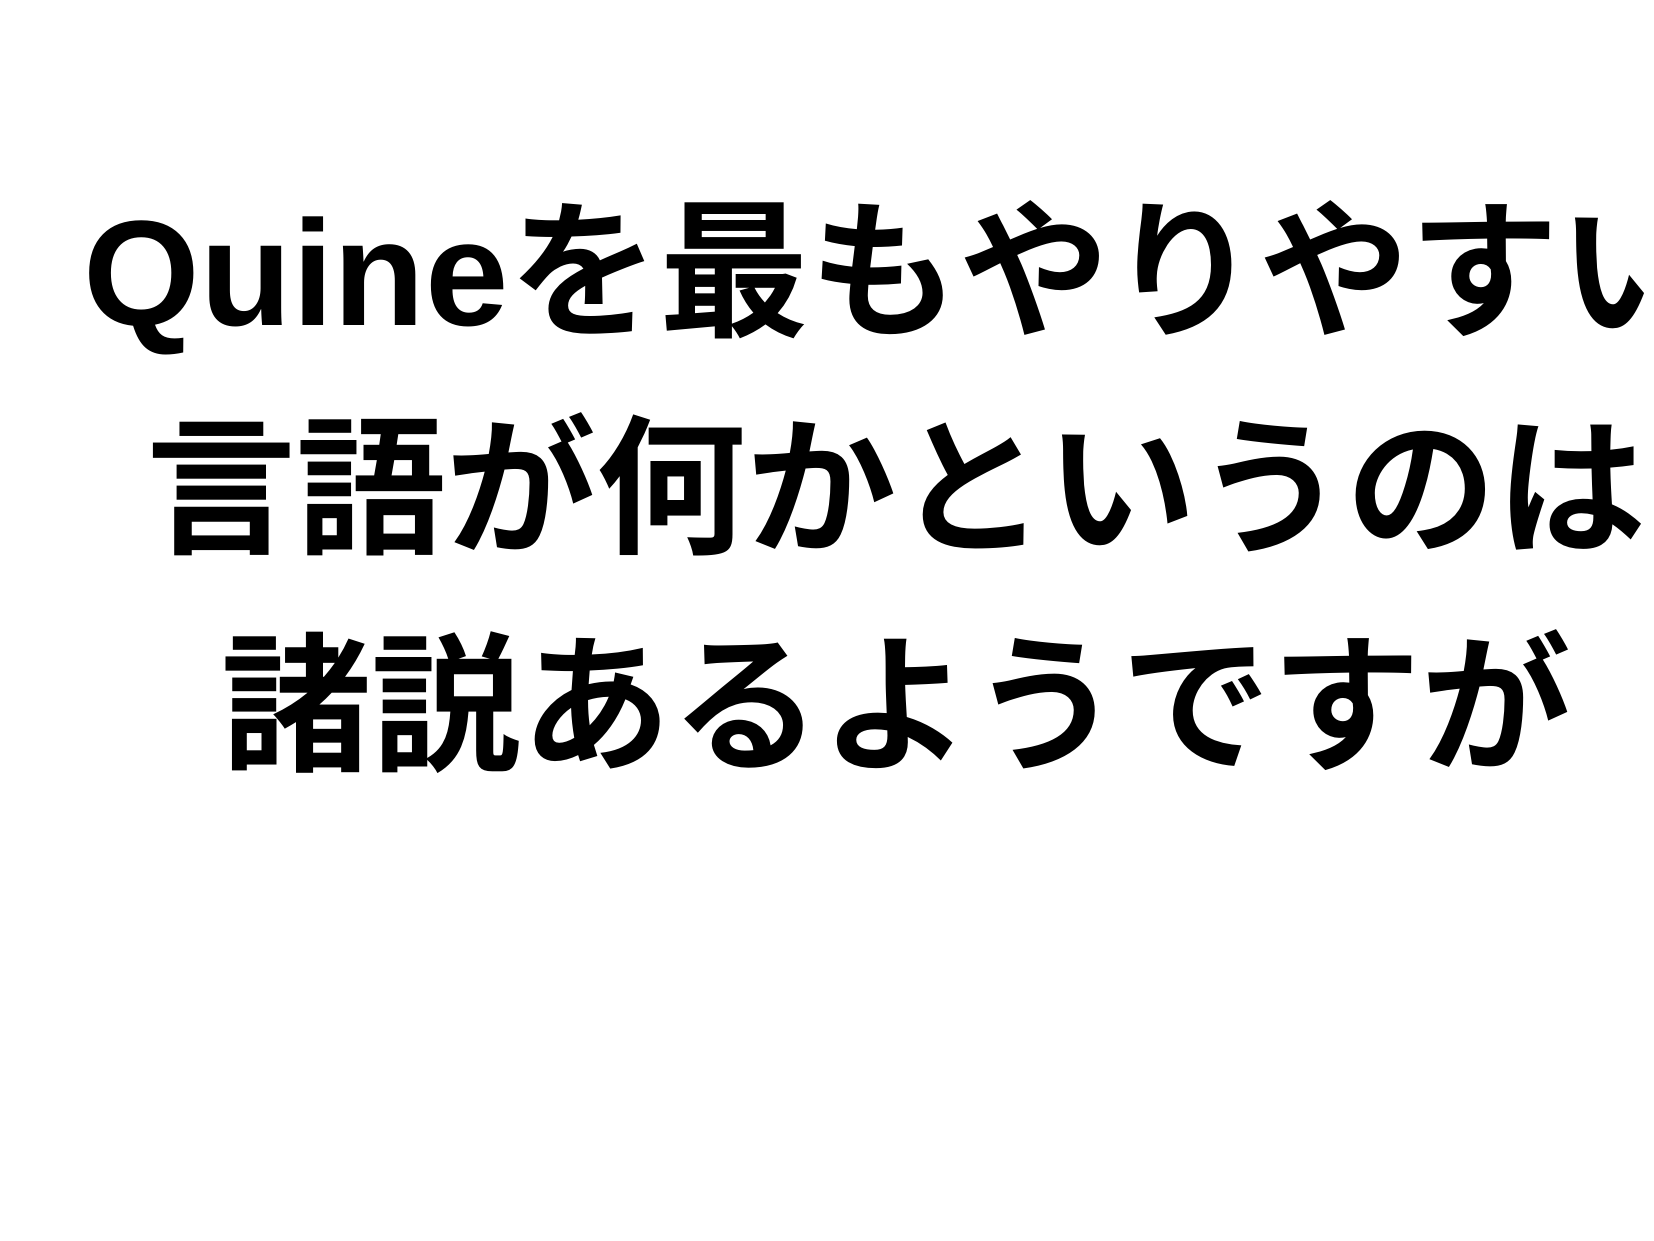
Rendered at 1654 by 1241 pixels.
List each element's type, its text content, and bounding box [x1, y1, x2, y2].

text_box Quineを最もやりやすい 言語が何かというのは 諸説あるようですが [69, 144, 1595, 650]
